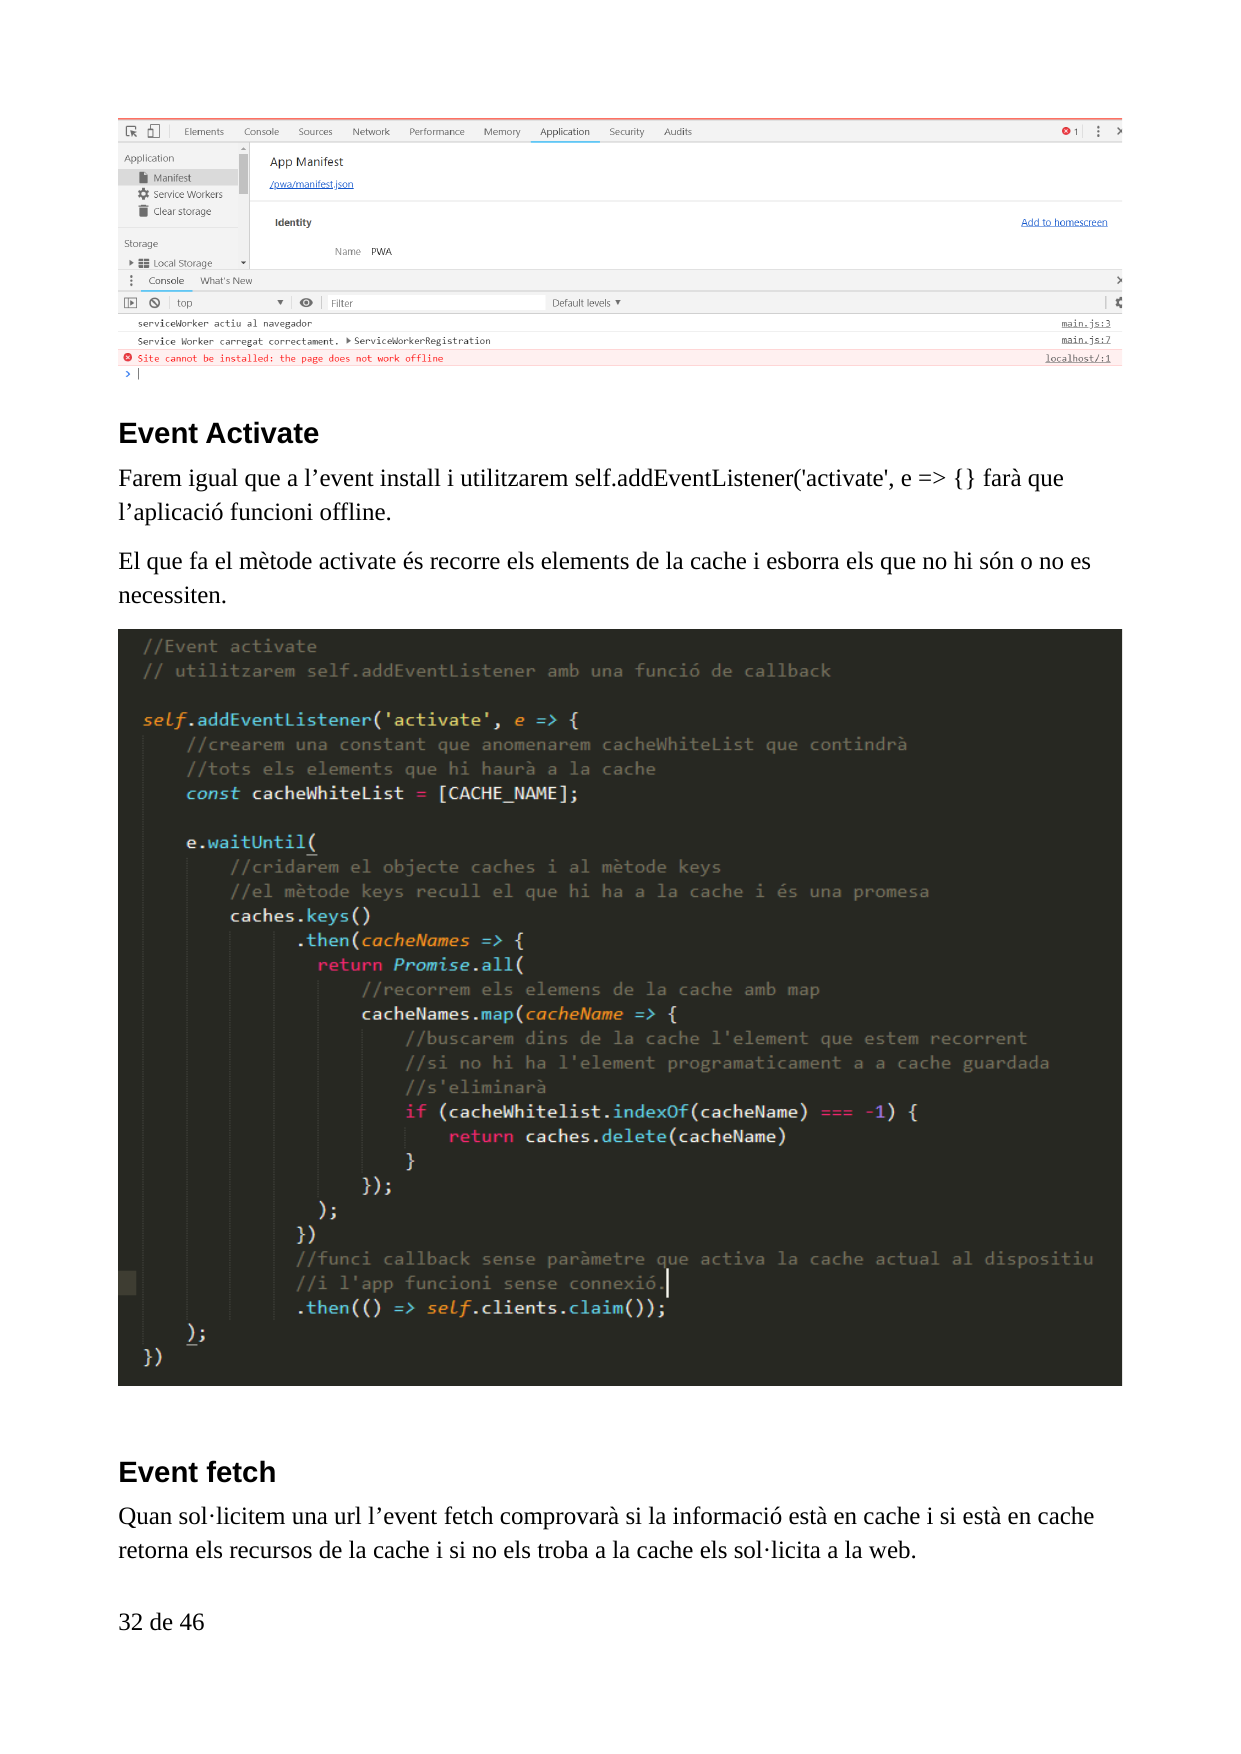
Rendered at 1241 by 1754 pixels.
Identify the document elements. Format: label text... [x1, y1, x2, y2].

text Farem igual que a l’event install i utilitzarem self.addEventListener('activate', e => {} farà que l’aplicació funcioni offline. [118, 463, 1122, 526]
picture [118, 629, 1123, 1386]
text Quan sol·licitem una url l’event fetch comprovarà si la informació està en cache i si està en cache retorna els recursos de la cache i si no els troba a la cache els sol·licita a la web. [118, 1501, 1122, 1564]
text El que fa el mètode activate és recorre els elements de la cache i esborra els que no hi són o no es necessiten. [118, 546, 1122, 609]
subtitle Event fetch [118, 1455, 1122, 1488]
picture [118, 118, 1123, 382]
subtitle Event Activate [118, 416, 1122, 450]
